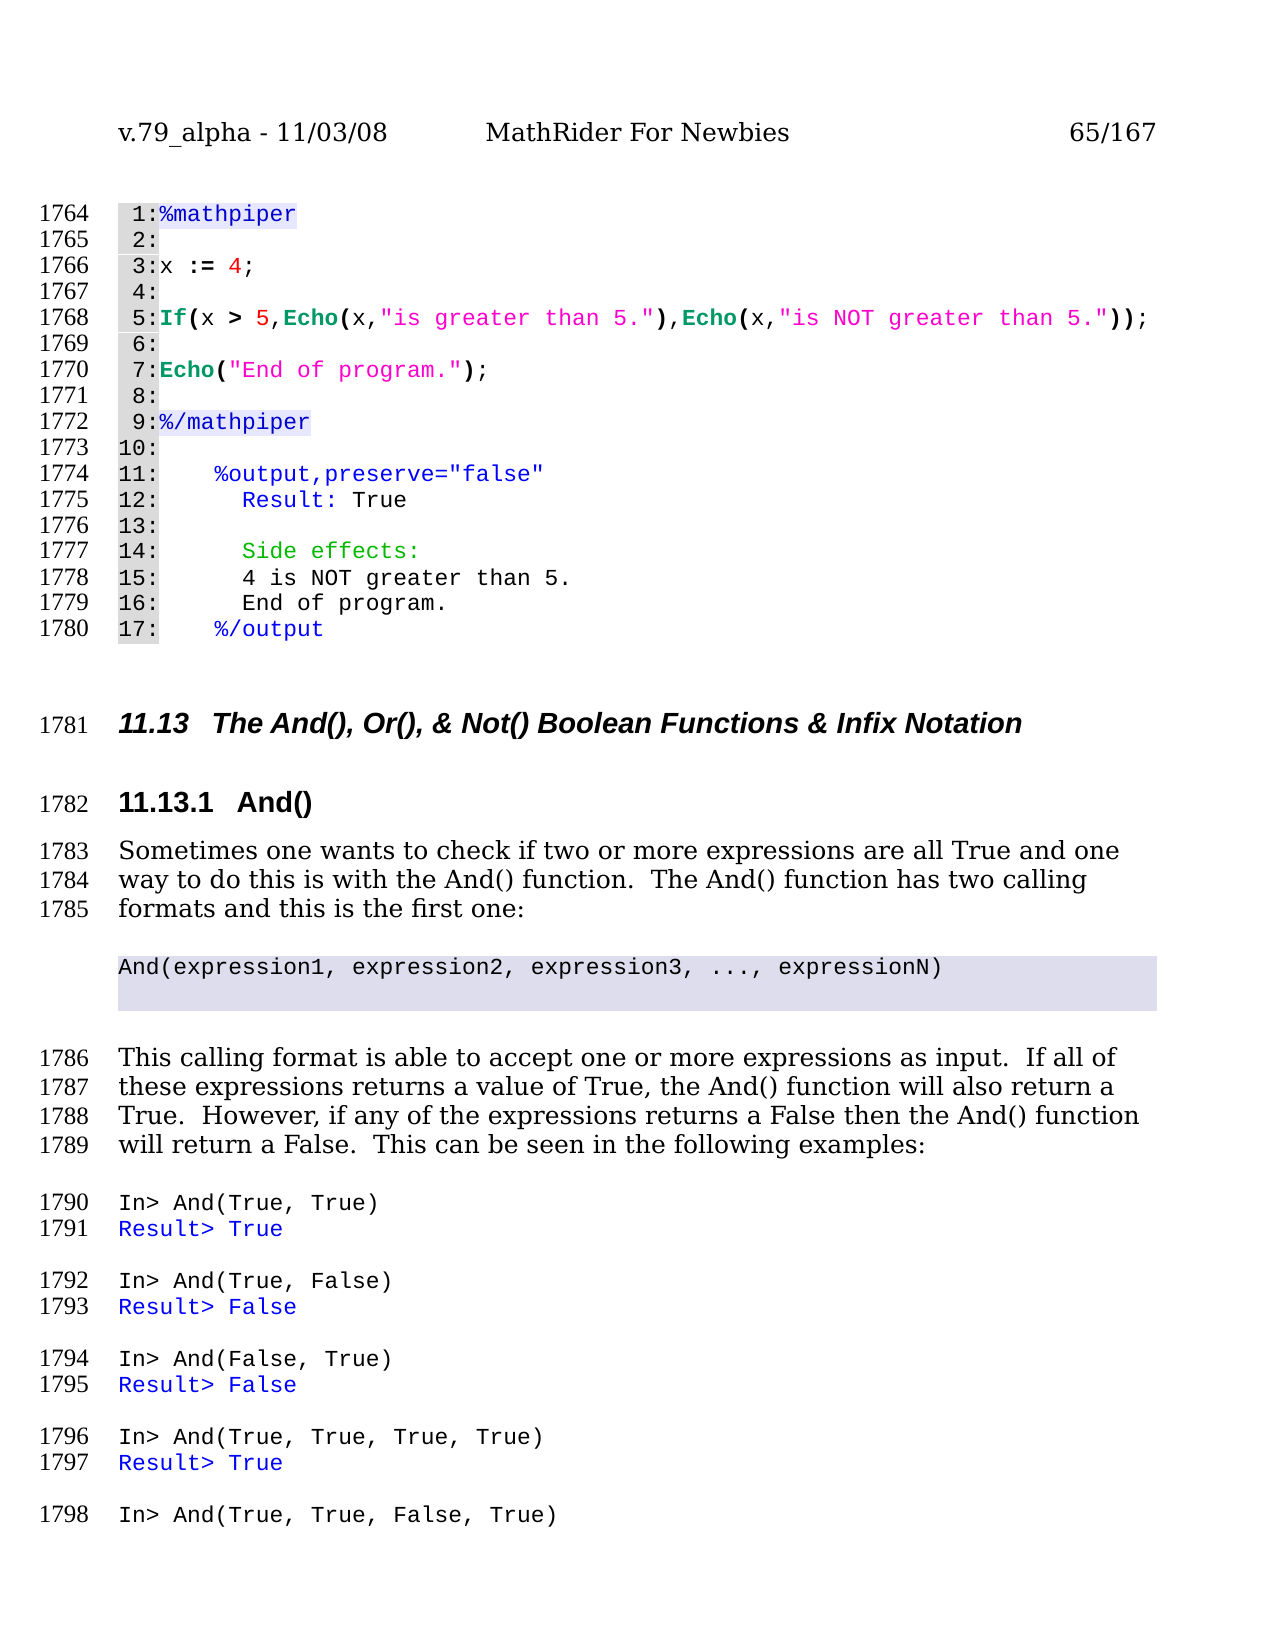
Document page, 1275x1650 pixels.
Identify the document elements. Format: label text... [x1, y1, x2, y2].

text Result> True [118, 1451, 1157, 1477]
text 8: [118, 384, 1157, 410]
text 16: End of program. [118, 592, 1157, 618]
table_header And(expression1, expression2, expression3, ..., expressionN) [118, 956, 1157, 1011]
text 10: [118, 436, 1157, 462]
text In> And(True, True) [118, 1192, 1157, 1218]
text In> And(True, False) [118, 1269, 1157, 1296]
subtitle The And(), Or(), & Not() Boolean Functions & Infix Notation [118, 706, 1157, 740]
text Result> False [118, 1296, 1157, 1321]
text Result> True [118, 1218, 1157, 1244]
text 6: [118, 332, 1157, 358]
text 11: %output,preserve="false" [118, 462, 1157, 488]
text 3:x := 4; [118, 254, 1157, 281]
text 17: %/output [118, 618, 1157, 644]
text In> And(True, True, False, True) [118, 1503, 1157, 1529]
text In> And(False, True) [118, 1347, 1157, 1373]
text 2: [118, 229, 1157, 254]
text 15: 4 is NOT greater than 5. [118, 566, 1157, 592]
text 7:Echo("End of program."); [118, 358, 1157, 384]
text 9:%/mathpiper [118, 410, 1157, 436]
text 4: [118, 281, 1157, 306]
text 14: Side effects: [118, 540, 1157, 566]
subtitle And() [118, 785, 1157, 818]
text This calling format is able to accept one or more expressions as input. If all of these expressions returns a value of True, the And() function will also return a True. However, if any of the expressions returns a False then the And() function will return a False. This can be seen in the following examples: [118, 1043, 1157, 1160]
text Sometimes one wants to check if two or more expressions are all True and one way to do this is with the And() function. The And() function has two calling formats and this is the first one: [118, 836, 1157, 924]
text Result> False [118, 1373, 1157, 1399]
text 13: [118, 514, 1157, 540]
text 1:%mathpiper [118, 203, 1157, 229]
text 12: Result: True [118, 488, 1157, 514]
text 5:If(x > 5,Echo(x,"is greater than 5."),Echo(x,"is NOT greater than 5.")); [118, 306, 1157, 332]
text In> And(True, True, True, True) [118, 1425, 1157, 1451]
